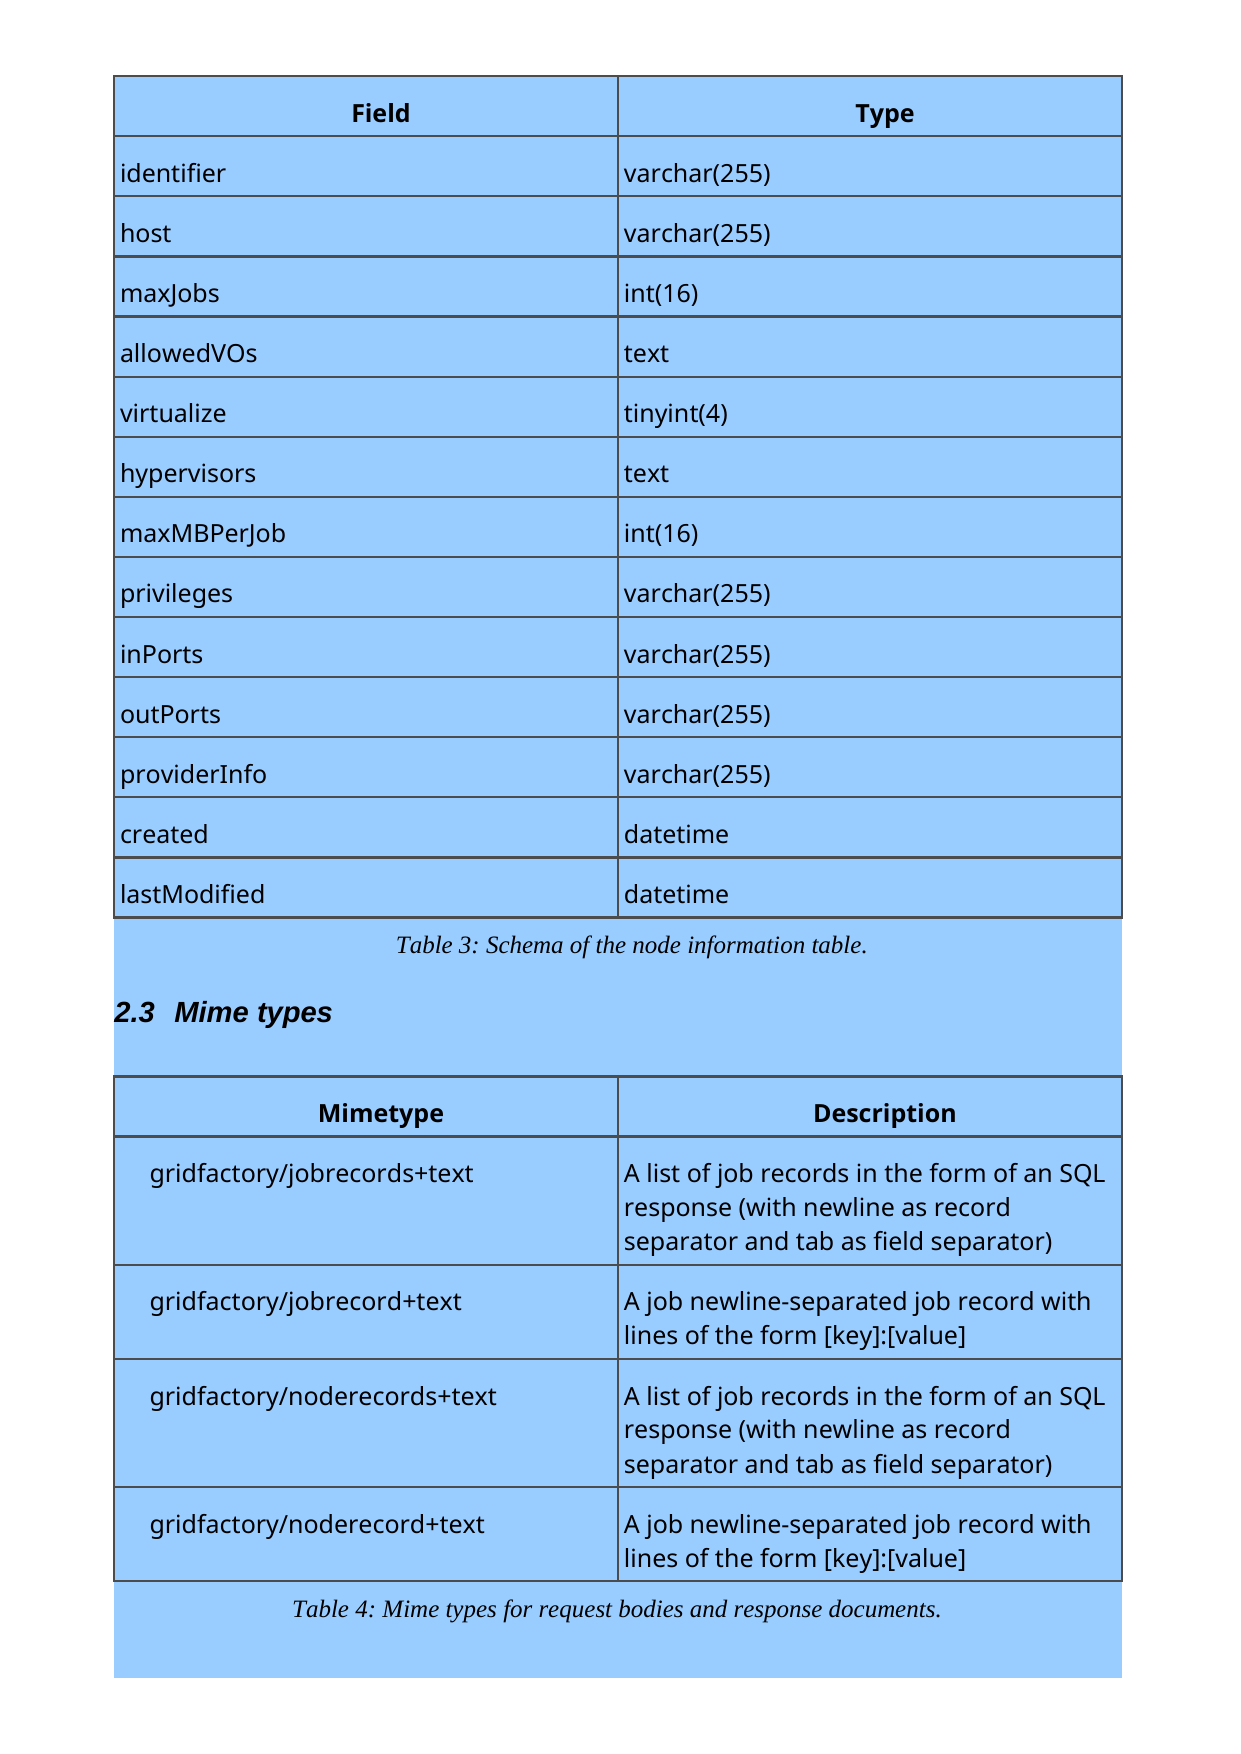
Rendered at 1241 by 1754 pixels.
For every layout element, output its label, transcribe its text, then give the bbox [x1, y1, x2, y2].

table_cell varchar(255) [619, 738, 1121, 796]
table_cell gridfactory/noderecords+text [115, 1360, 617, 1486]
table_cell int(16) [619, 498, 1121, 556]
text Table 4: Mime types for request bodies and response documents. [114, 1595, 1122, 1622]
table_cell varchar(255) [619, 678, 1121, 736]
table_cell created [115, 798, 617, 856]
text Table 3: Schema of the node information table. [114, 931, 1122, 959]
table_cell int(16) [619, 258, 1121, 315]
table_cell host [115, 197, 617, 255]
table_cell outPorts [115, 678, 617, 736]
table_cell allowedVOs [115, 318, 617, 376]
table_cell datetime [619, 859, 1121, 916]
table_cell hypervisors [115, 438, 617, 496]
table_cell text [619, 438, 1121, 496]
table_cell datetime [619, 798, 1121, 856]
table_cell inPorts [115, 618, 617, 676]
table_cell A list of job records in the form of an SQL response (with newline as record separator and tab as field separator) [619, 1138, 1121, 1264]
table_cell A job newline-separated job record with lines of the form [key]:[value] [619, 1266, 1121, 1358]
table_header Mimetype [115, 1078, 617, 1135]
table_cell varchar(255) [619, 197, 1121, 255]
table_cell lastModified [115, 859, 617, 916]
table_cell maxJobs [115, 258, 617, 315]
table_cell providerInfo [115, 738, 617, 796]
table_cell privileges [115, 558, 617, 616]
table_cell tinyint(4) [619, 378, 1121, 436]
table_cell maxMBPerJob [115, 498, 617, 556]
table_cell A list of job records in the form of an SQL response (with newline as record separator and tab as field separator) [619, 1360, 1121, 1486]
table_header Type [619, 77, 1121, 135]
table_cell gridfactory/noderecord+text [115, 1488, 617, 1580]
subtitle Mime types [114, 996, 1122, 1029]
table_cell varchar(255) [619, 618, 1121, 676]
table_cell gridfactory/jobrecord+text [115, 1266, 617, 1358]
table_cell virtualize [115, 378, 617, 436]
table_cell gridfactory/jobrecords+text [115, 1138, 617, 1264]
table_cell text [619, 318, 1121, 376]
table_cell identifier [115, 137, 617, 195]
table_cell varchar(255) [619, 558, 1121, 616]
table_header Description [619, 1078, 1121, 1135]
table_header Field [115, 77, 617, 135]
table_cell A job newline-separated job record with lines of the form [key]:[value] [619, 1488, 1121, 1580]
table_cell varchar(255) [619, 137, 1121, 195]
